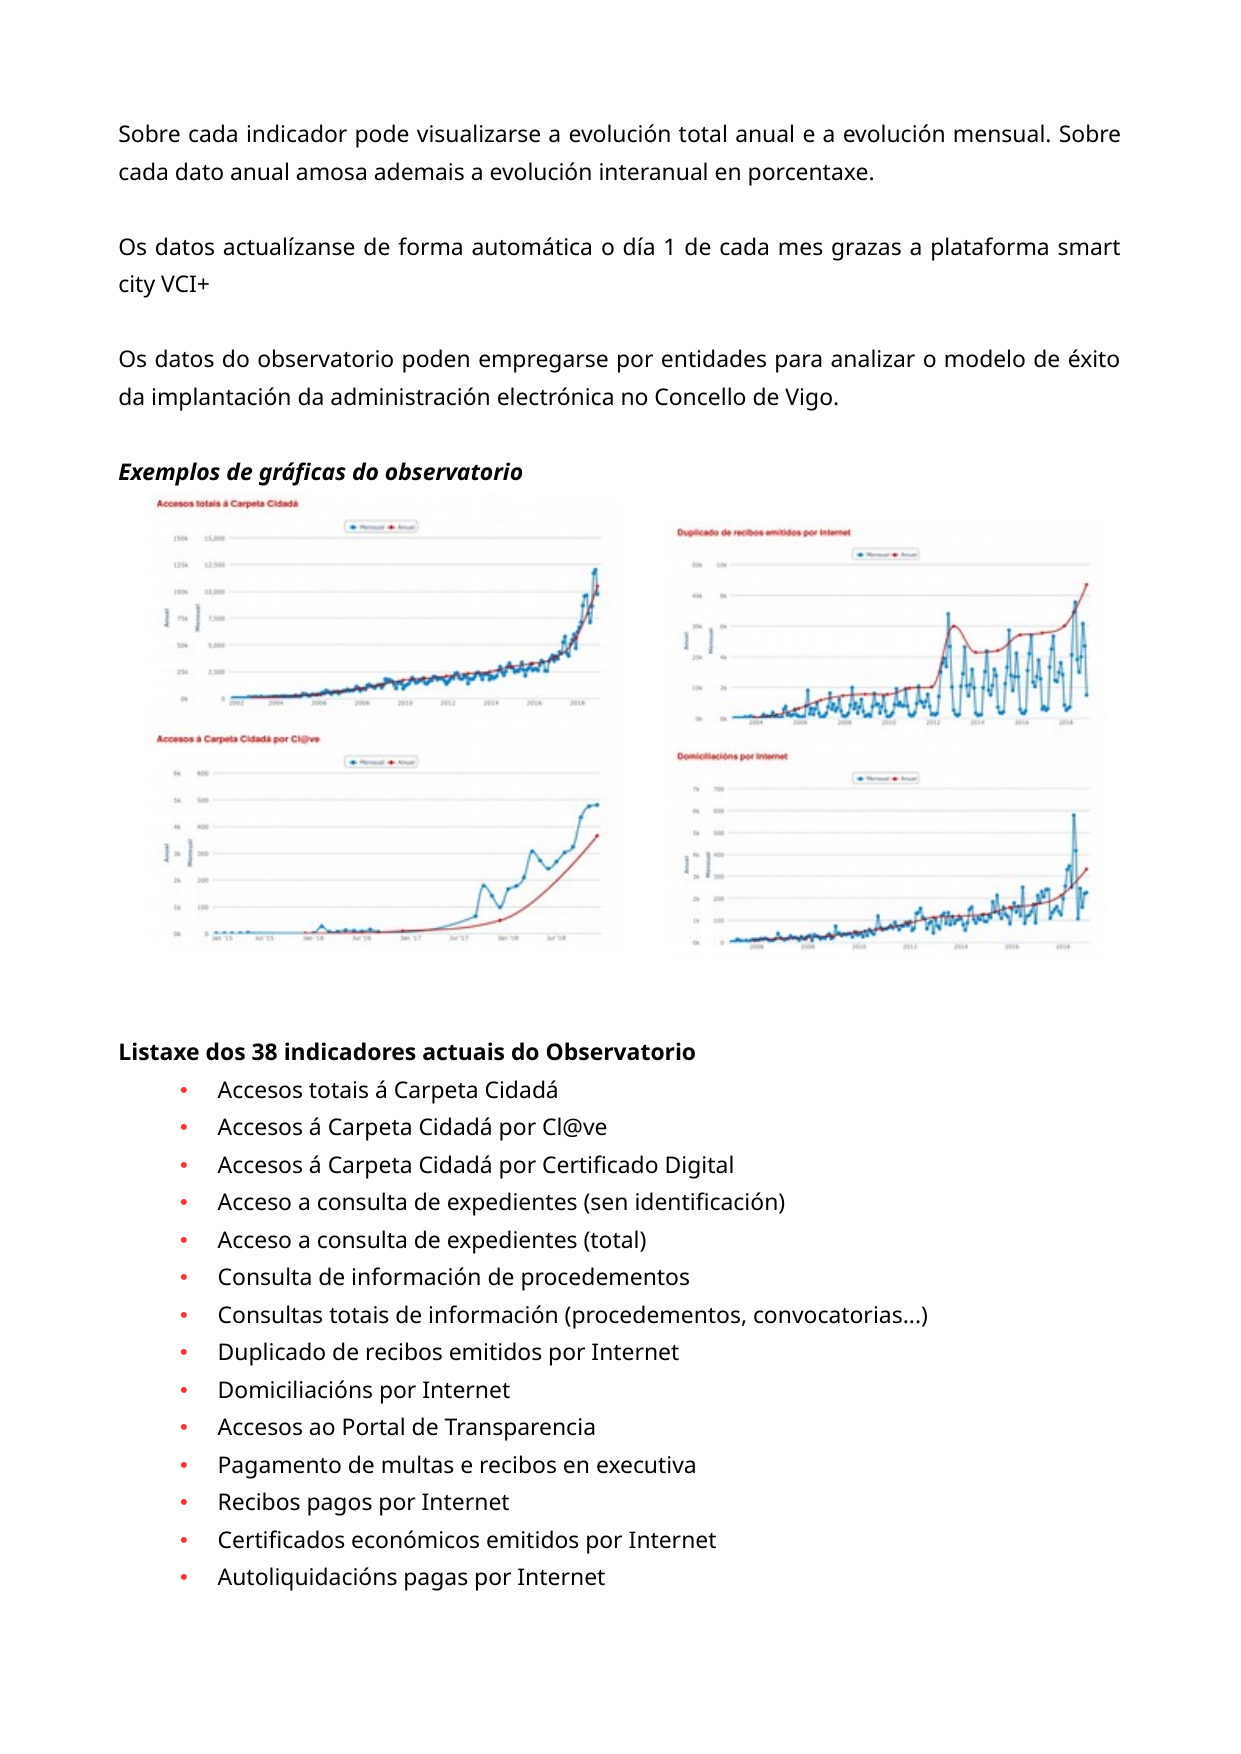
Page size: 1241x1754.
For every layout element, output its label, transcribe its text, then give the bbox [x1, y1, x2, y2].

list Domiciliacións por Internet [180, 1373, 1122, 1405]
text Sobre cada indicador pode visualizarse a evolución total anual e a evolución mensual. Sobre cada dato anual amosa ademais a evolución interanual en porcentaxe. [118, 118, 1122, 187]
picture [664, 521, 1107, 961]
list Accesos totais á Carpeta Cidadá [180, 1073, 1122, 1105]
text Listaxe dos 38 indicadores actuais do Observatorio [118, 1036, 1122, 1067]
list Duplicado de recibos emitidos por Internet [180, 1336, 1122, 1367]
list Consultas totais de información (procedementos, convocatorias...) [180, 1298, 1122, 1330]
list Autoliquidacións pagas por Internet [180, 1561, 1122, 1592]
list Consulta de información de procedementos [180, 1261, 1122, 1292]
list Accesos ao Portal de Transparencia [180, 1411, 1122, 1442]
text Os datos actualízanse de forma automática o día 1 de cada mes grazas a plataforma smart city VCI+ [118, 231, 1122, 299]
list Pagamento de multas e recibos en executiva [180, 1448, 1122, 1480]
text Os datos do observatorio poden empregarse por entidades para analizar o modelo de éxito da implantación da administración electrónica no Concello de Vigo. [118, 343, 1122, 412]
text Exemplos de gráficas do observatorio [118, 456, 1122, 487]
list Acceso a consulta de expedientes (total) [180, 1223, 1122, 1255]
list Certificados económicos emitidos por Internet [180, 1523, 1122, 1555]
list Accesos á Carpeta Cidadá por Cl@ve [180, 1111, 1122, 1142]
list Acceso a consulta de expedientes (sen identificación) [180, 1186, 1122, 1217]
list Recibos pagos por Internet [180, 1486, 1122, 1517]
list Accesos á Carpeta Cidadá por Certificado Digital [180, 1148, 1122, 1180]
picture [145, 493, 626, 952]
